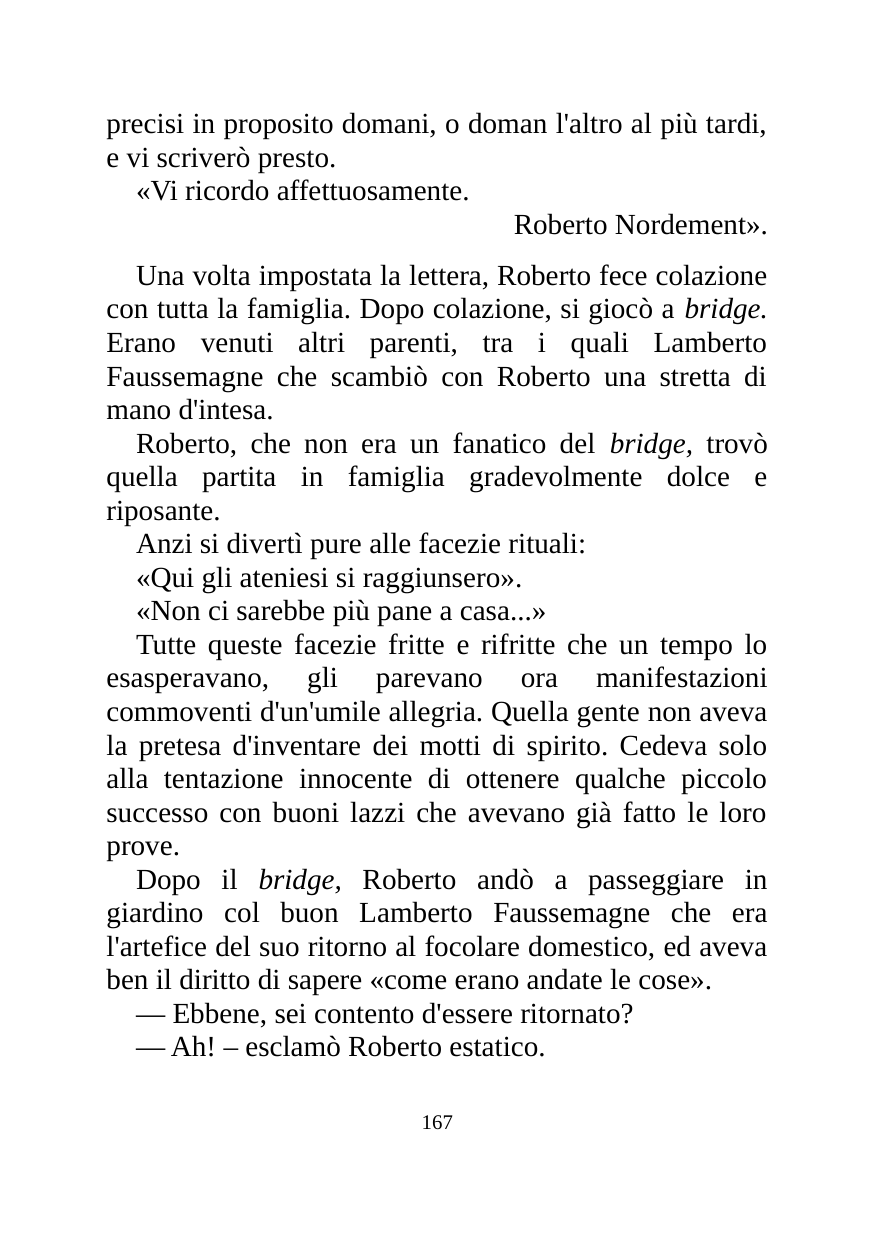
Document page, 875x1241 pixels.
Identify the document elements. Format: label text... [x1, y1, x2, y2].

text — Ebbene, sei contento d'essere ritornato? [106, 996, 768, 1029]
text «Vi ricordo affettuosamente. [106, 173, 768, 207]
text Una volta impostata la lettera, Roberto fece colazione con tutta la famiglia. Dopo colazione, si giocò a bridge. Erano venuti altri parenti, tra i quali Lamberto Faussemagne che scambiò con Roberto una stretta di mano d'intesa. [106, 258, 768, 426]
text Dopo il bridge, Roberto andò a passeggiare in giardino col buon Lamberto Faussemagne che era l'artefice del suo ritorno al focolare domestico, ed aveva ben il diritto di sapere «come erano andate le cose». [106, 862, 768, 996]
text «Non ci sarebbe più pane a casa...» [106, 593, 768, 627]
text Roberto, che non era un fanatico del bridge, trovò quella partita in famiglia gradevolmente dolce e riposante. [106, 426, 768, 526]
text — Ah! – esclamò Roberto estatico. [106, 1029, 768, 1063]
text Anzi si divertì pure alle facezie rituali: [106, 526, 768, 560]
text «Qui gli ateniesi si raggiunsero». [106, 560, 768, 593]
text Tutte queste facezie fritte e rifritte che un tempo lo esasperavano, gli parevano ora manifestazioni commoventi d'un'umile allegria. Quella gente non aveva la pretesa d'inventare dei motti di spirito. Cedeva solo alla tentazione innocente di ottenere qualche piccolo successo con buoni lazzi che avevano già fatto le loro prove. [106, 627, 768, 862]
text precisi in proposito domani, o doman l'altro al più tardi, e vi scriverò presto. [106, 106, 768, 173]
text Roberto Nordement». [106, 207, 768, 240]
